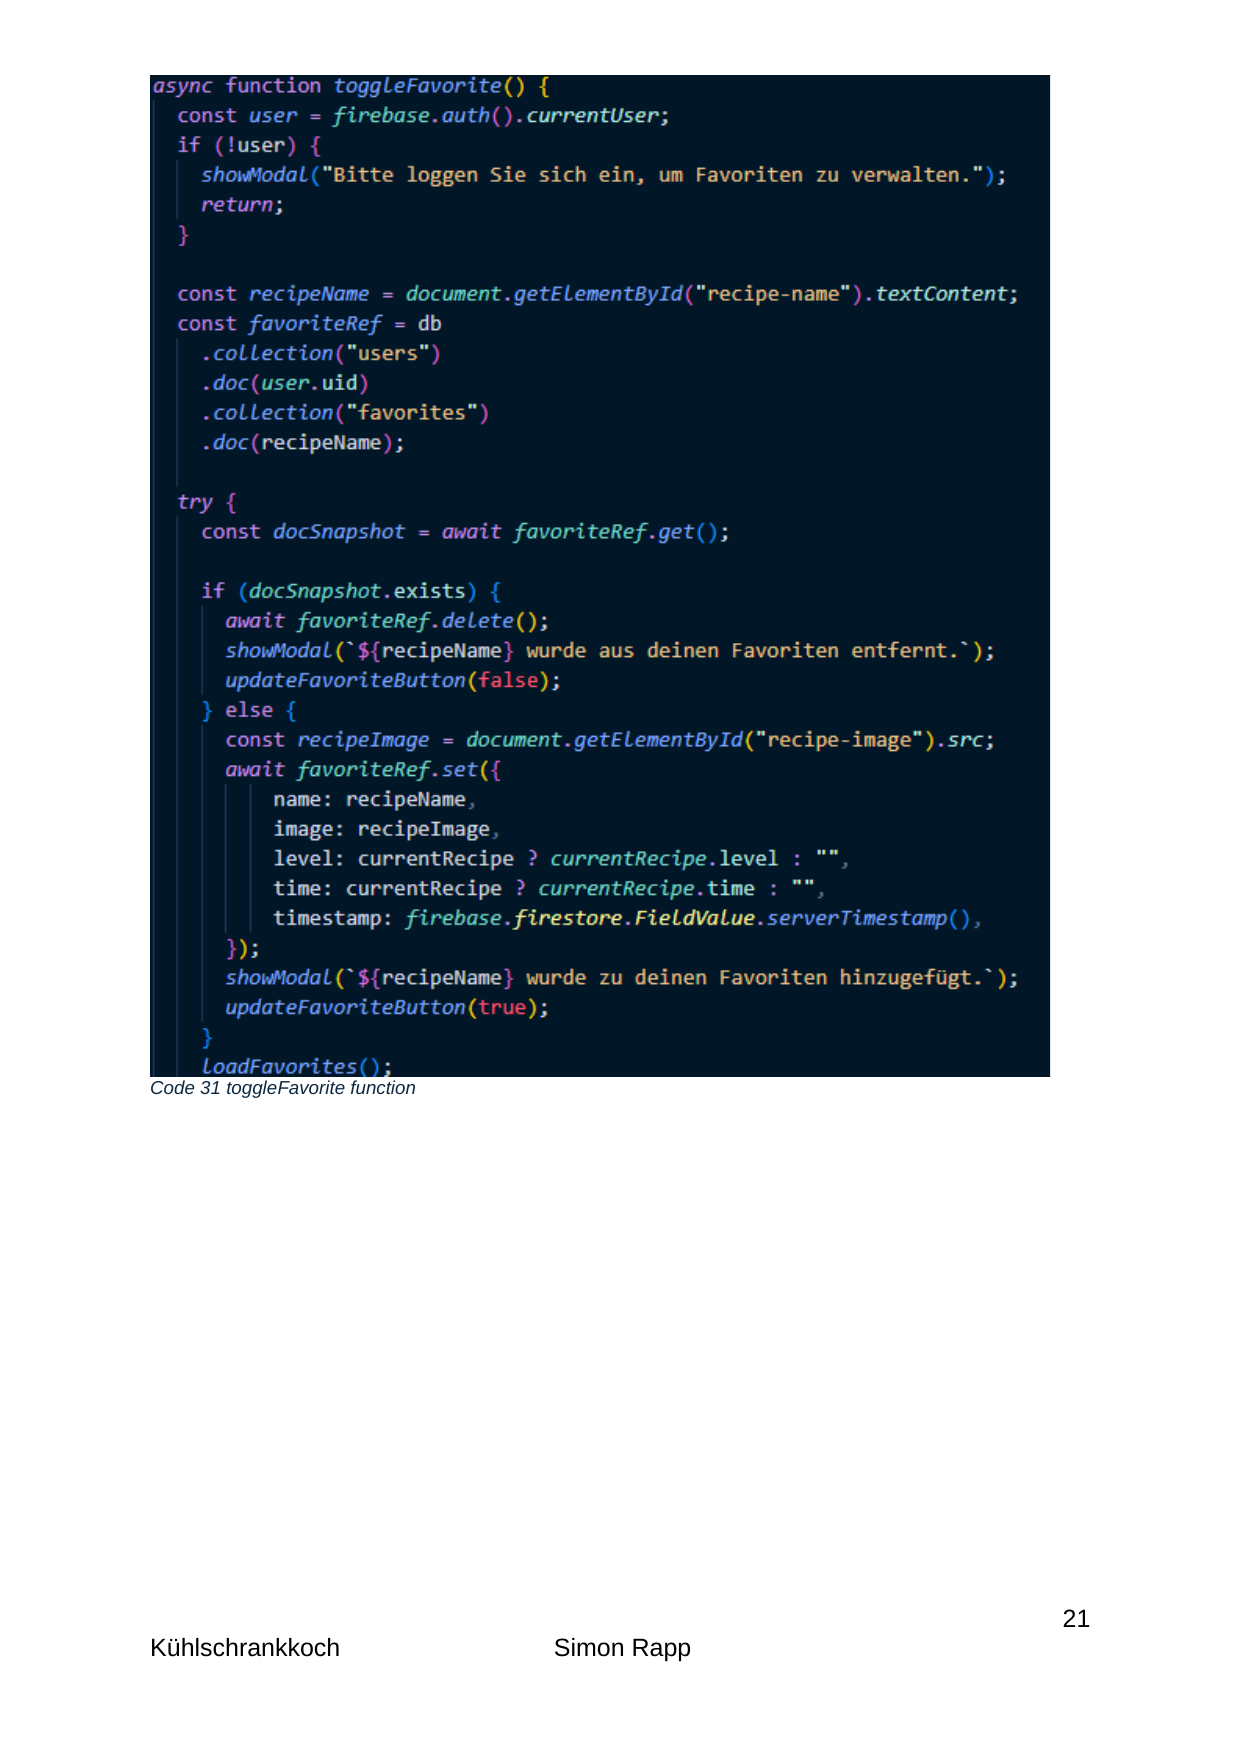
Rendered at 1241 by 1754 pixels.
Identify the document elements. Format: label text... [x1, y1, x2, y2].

text Code 31 toggleFavorite function [150, 1077, 1090, 1098]
